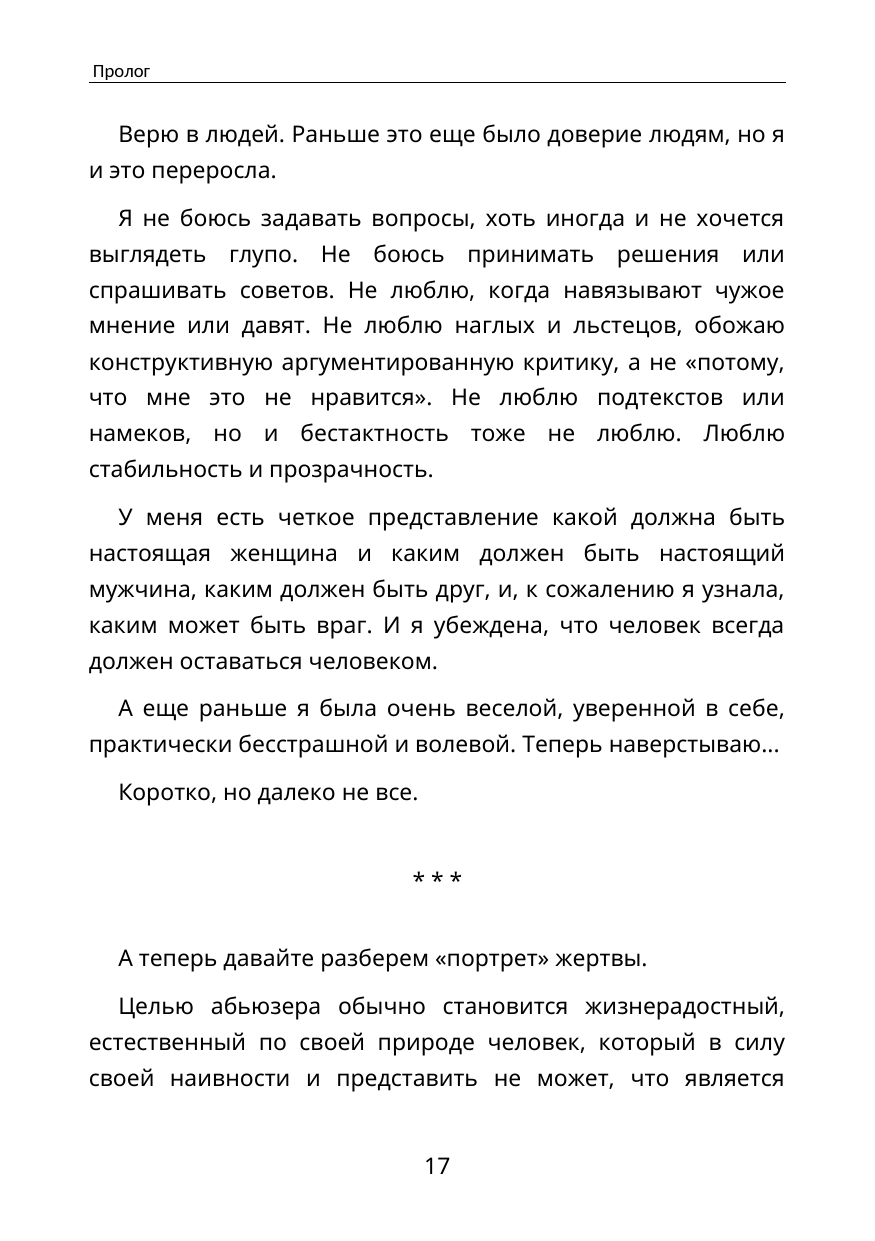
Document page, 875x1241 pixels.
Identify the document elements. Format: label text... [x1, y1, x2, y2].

text Верю в людей. Раньше это еще было доверие людям, но я и это переросла. [88, 118, 786, 185]
text А теперь давайте разберем «портрет» жертвы. [88, 942, 786, 974]
text У меня есть четкое представление какой должна быть настоящая женщина и каким должен быть настоящий мужчина, каким должен быть друг, и, к сожалению я узнала, каким может быть враг. И я убеждена, что человек всегда должен оставаться человеком. [88, 501, 786, 676]
subtitle * * * [88, 865, 786, 896]
text Коротко, но далеко не все. [88, 776, 786, 807]
text Целью абьюзера обычно становится жизнерадостный, естественный по своей природе человек, который в силу своей наивности и представить не может, что является [88, 990, 786, 1093]
text Я не боюсь задавать вопросы, хоть иногда и не хочется выглядеть глупо. Не боюсь принимать решения или спрашивать советов. Не люблю, когда навязывают чужое мнение или давят. Не люблю наглых и льстецов, обожаю конструктивную аргументированную критику, а не «потому, что мне это не нравится». Не люблю подтекстов или намеков, но и бестактность тоже не люблю. Люблю стабильность и прозрачность. [88, 202, 786, 484]
text А еще раньше я была очень веселой, уверенной в себе, практически бесстрашной и волевой. Теперь наверстываю... [88, 692, 786, 759]
